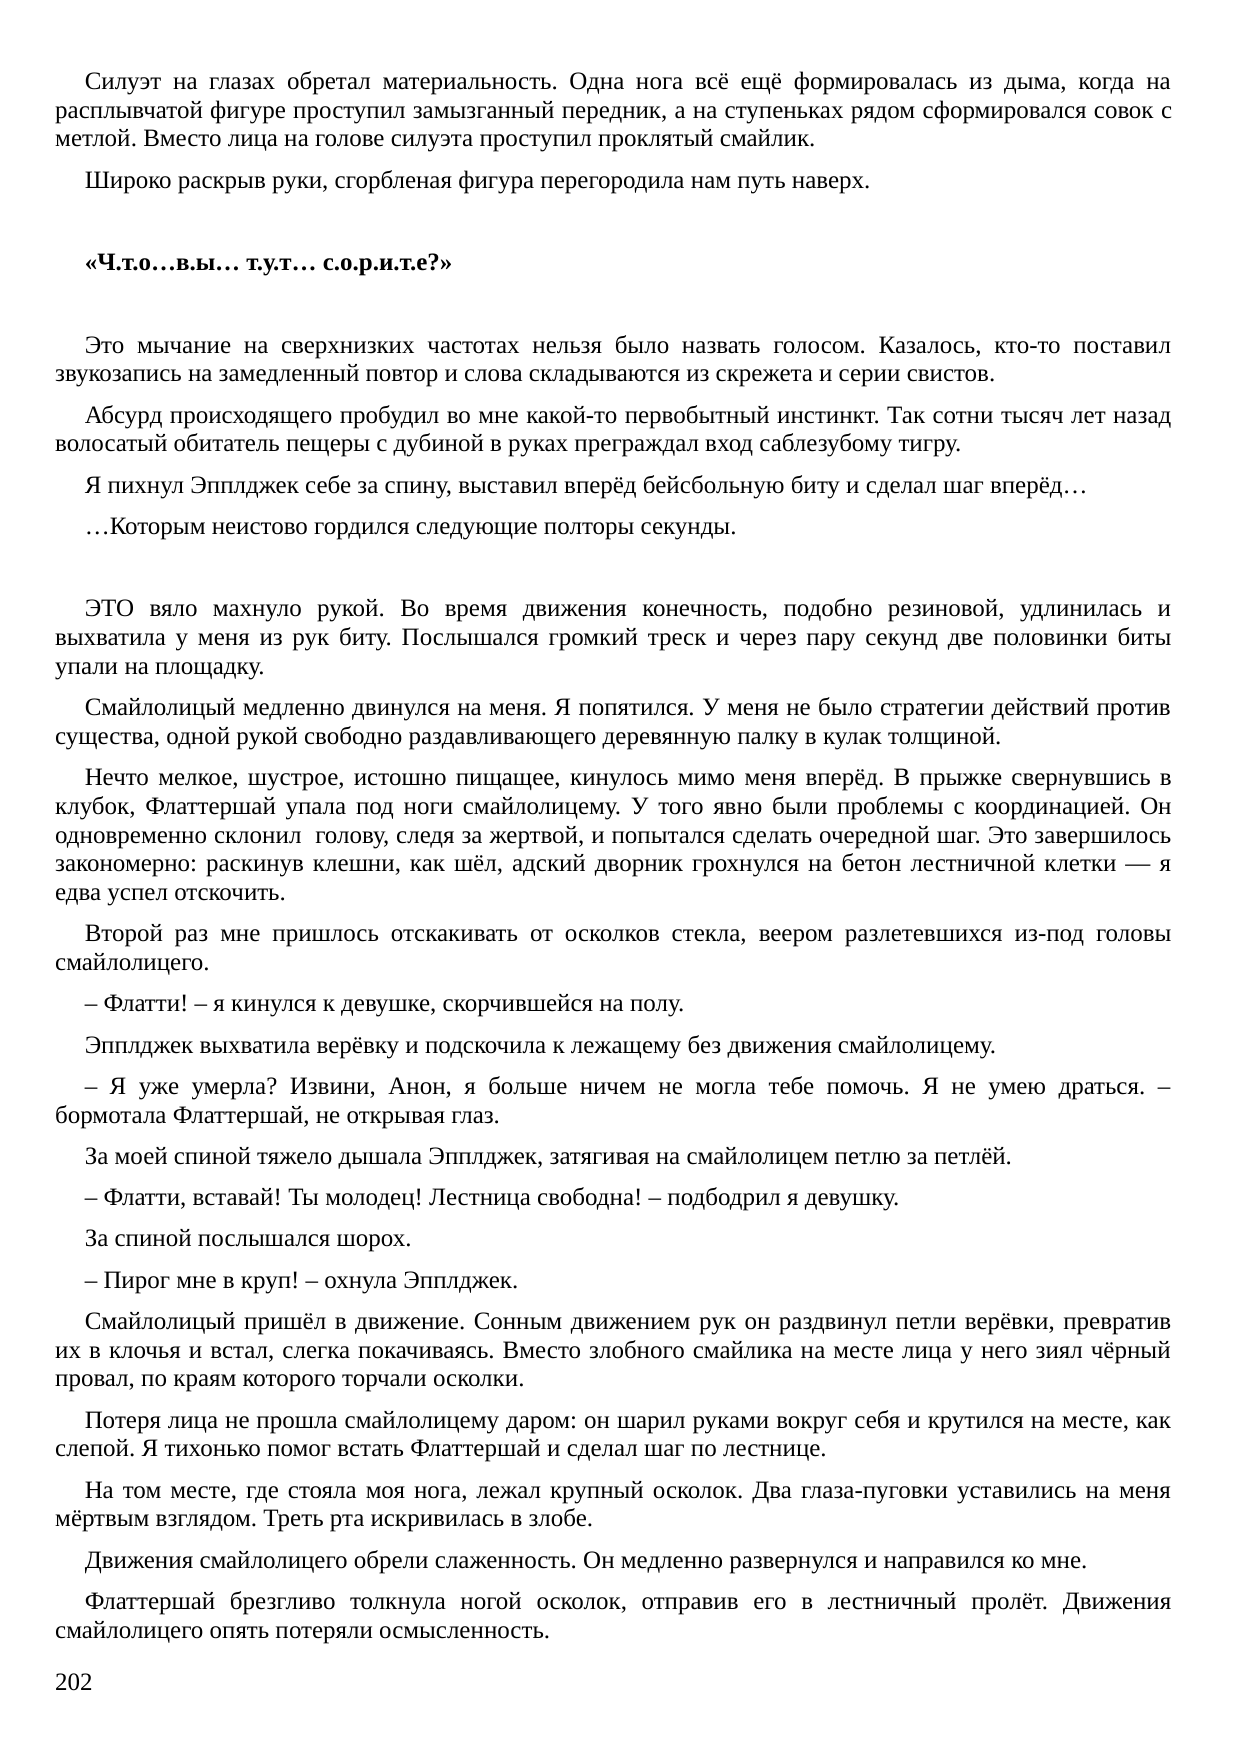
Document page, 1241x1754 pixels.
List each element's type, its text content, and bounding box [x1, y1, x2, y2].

text Потеря лица не прошла смайлолицему даром: он шарил руками вокруг себя и крутился на месте, как слепой. Я тихонько помог встать Флаттершай и сделал шаг по лестнице. [55, 1405, 1173, 1462]
text Второй раз мне пришлось отскакивать от осколков стекла, веером разлетевшихся из-под головы смайлолицего. [55, 918, 1173, 976]
text «Ч.т.о…в.ы… т.у.т… с.о.р.и.т.е?» [55, 247, 1173, 276]
text Абсурд происходящего пробудил во мне какой-то первобытный инстинкт. Так сотни тысяч лет назад волосатый обитатель пещеры с дубиной в руках преграждал вход саблезубому тигру. [55, 400, 1173, 457]
text – Я уже умерла? Извини, Анон, я больше ничем не могла тебе помочь. Я не умею драться. – бормотала Флаттершай, не открывая глаз. [55, 1071, 1173, 1128]
text – Флатти, вставай! Ты молодец! Лестница свободна! – подбодрил я девушку. [55, 1182, 1173, 1211]
text Это мычание на сверхнизких частотах нельзя было назвать голосом. Казалось, кто-то поставил звукозапись на замедленный повтор и слова складываются из скрежета и серии свистов. [55, 330, 1173, 387]
text Нечто мелкое, шустрое, истошно пищащее, кинулось мимо меня вперёд. В прыжке свернувшись в клубок, Флаттершай упала под ноги смайлолицему. У того явно были проблемы с координацией. Он одновременно склонил голову, следя за жертвой, и попытался сделать очередной шаг. Это завершилось закономерно: раскинув клешни, как шёл, адский дворник грохнулся на бетон лестничной клетки — я едва успел отскочить. [55, 762, 1173, 906]
text Смайлолицый медленно двинулся на меня. Я попятился. У меня не было стратегии действий против существа, одной рукой свободно раздавливающего деревянную палку в кулак толщиной. [55, 692, 1173, 750]
text За спиной послышался шорох. [55, 1223, 1173, 1252]
text На том месте, где стояла моя нога, лежал крупный осколок. Два глаза-пуговки уставились на меня мёртвым взглядом. Треть рта искривилась в злобе. [55, 1475, 1173, 1532]
text …Которым неистово гордился следующие полторы секунды. [55, 511, 1173, 540]
text За моей спиной тяжело дышала Эпплджек, затягивая на смайлолицем петлю за петлёй. [55, 1141, 1173, 1170]
text ЭТО вяло махнуло рукой. Во время движения конечность, подобно резиновой, удлинилась и выхватила у меня из рук биту. Послышался громкий треск и через пару секунд две половинки биты упали на площадку. [55, 593, 1173, 680]
text Эпплджек выхватила верёвку и подскочила к лежащему без движения смайлолицему. [55, 1030, 1173, 1058]
text Широко раскрыв руки, сгорбленая фигура перегородила нам путь наверх. [55, 165, 1173, 193]
text – Пирог мне в круп! – охнула Эпплджек. [55, 1265, 1173, 1293]
text – Флатти! – я кинулся к девушке, скорчившейся на полу. [55, 988, 1173, 1017]
text Смайлолицый пришёл в движение. Сонным движением рук он раздвинул петли верёвки, превратив их в клочья и встал, слегка покачиваясь. Вместо злобного смайлика на месте лица у него зиял чёрный провал, по краям которого торчали осколки. [55, 1306, 1173, 1392]
text Движения смайлолицего обрели слаженность. Он медленно развернулся и направился ко мне. [55, 1545, 1173, 1573]
text Силуэт на глазах обретал материальность. Одна нога всё ещё формировалась из дыма, когда на расплывчатой фигуре проступил замызганный передник, а на ступеньках рядом сформировался совок с метлой. Вместо лица на голове силуэта проступил проклятый смайлик. [55, 66, 1173, 152]
text Флаттершай брезгливо толкнула ногой осколок, отправив его в лестничный пролёт. Движения смайлолицего опять потеряли осмысленность. [55, 1586, 1173, 1643]
text Я пихнул Эпплджек себе за спину, выставил вперёд бейсбольную биту и сделал шаг вперёд… [55, 470, 1173, 498]
